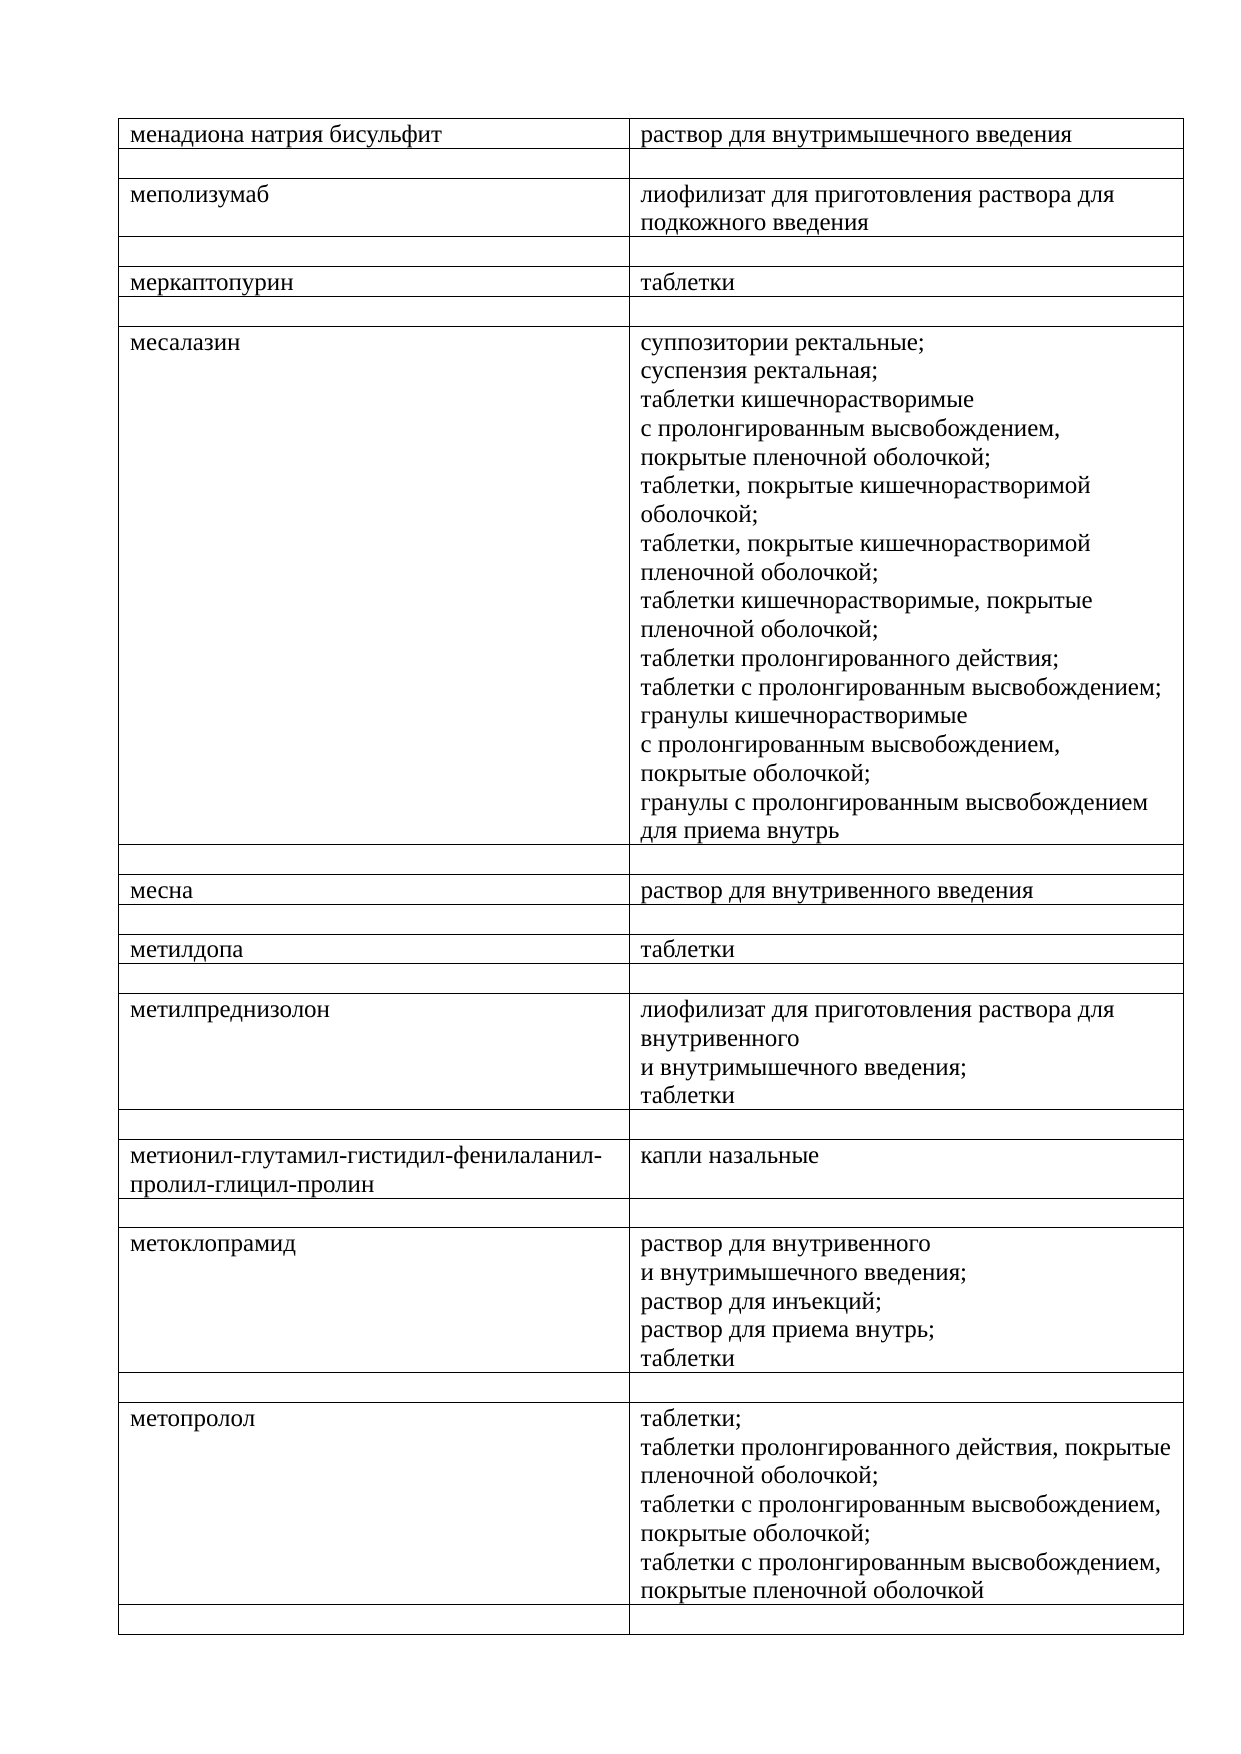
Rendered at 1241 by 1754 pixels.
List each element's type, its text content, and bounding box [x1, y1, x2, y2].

table_cell [630, 1605, 1183, 1634]
table_cell капли назальные [630, 1140, 1183, 1197]
table_cell лиофилизат для приготовления раствора для внутривенного и внутримышечного введения; таблетки [630, 994, 1183, 1109]
table_cell таблетки [630, 267, 1183, 296]
table_cell раствор для внутримышечного введения [630, 119, 1183, 148]
table_cell [630, 237, 1183, 266]
table_cell [119, 149, 629, 178]
table_cell метионил-глутамил-гистидил-фенилаланил-пролил-глицил-пролин [119, 1140, 629, 1197]
table_cell раствор для внутривенного введения [630, 875, 1183, 904]
table_cell раствор для внутривенного и внутримышечного введения; раствор для инъекций; раствор для приема внутрь; таблетки [630, 1228, 1183, 1372]
table_cell месна [119, 875, 629, 904]
table_cell метопролол [119, 1403, 629, 1604]
table_cell меркаптопурин [119, 267, 629, 296]
table_cell [630, 1110, 1183, 1139]
table_cell метилдопа [119, 935, 629, 963]
table_cell [630, 297, 1183, 326]
table_cell [630, 845, 1183, 874]
table_cell [119, 1110, 629, 1139]
table_cell [119, 905, 629, 933]
table_cell [630, 964, 1183, 993]
table_cell менадиона натрия бисульфит [119, 119, 629, 148]
table_cell [630, 905, 1183, 933]
table_cell метилпреднизолон [119, 994, 629, 1109]
table_cell [119, 1199, 629, 1227]
table_cell [119, 964, 629, 993]
table_cell [630, 149, 1183, 178]
table_cell меполизумаб [119, 179, 629, 236]
table_cell таблетки; таблетки пролонгированного действия, покрытые пленочной оболочкой; таблетки с пролонгированным высвобождением, покрытые оболочкой; таблетки с пролонгированным высвобождением, покрытые пленочной оболочкой [630, 1403, 1183, 1604]
table_cell суппозитории ректальные; суспензия ректальная; таблетки кишечнорастворимые с пролонгированным высвобождением, покрытые пленочной оболочкой; таблетки, покрытые кишечнорастворимой оболочкой; таблетки, покрытые кишечнорастворимой пленочной оболочкой; таблетки кишечнорастворимые, покрытые пленочной оболочкой; таблетки пролонгированного действия; таблетки с пролонгированным высвобождением; гранулы кишечнорастворимые с пролонгированным высвобождением, покрытые оболочкой; гранулы с пролонгированным высвобождением для приема внутрь [630, 327, 1183, 844]
table_cell [630, 1373, 1183, 1402]
table_cell [119, 237, 629, 266]
table_cell [119, 1605, 629, 1634]
table_cell [119, 297, 629, 326]
table_cell таблетки [630, 935, 1183, 963]
table_cell [630, 1199, 1183, 1227]
table_cell месалазин [119, 327, 629, 844]
table_cell [119, 845, 629, 874]
table_cell [119, 1373, 629, 1402]
table_cell лиофилизат для приготовления раствора для подкожного введения [630, 179, 1183, 236]
table_cell метоклопрамид [119, 1228, 629, 1372]
